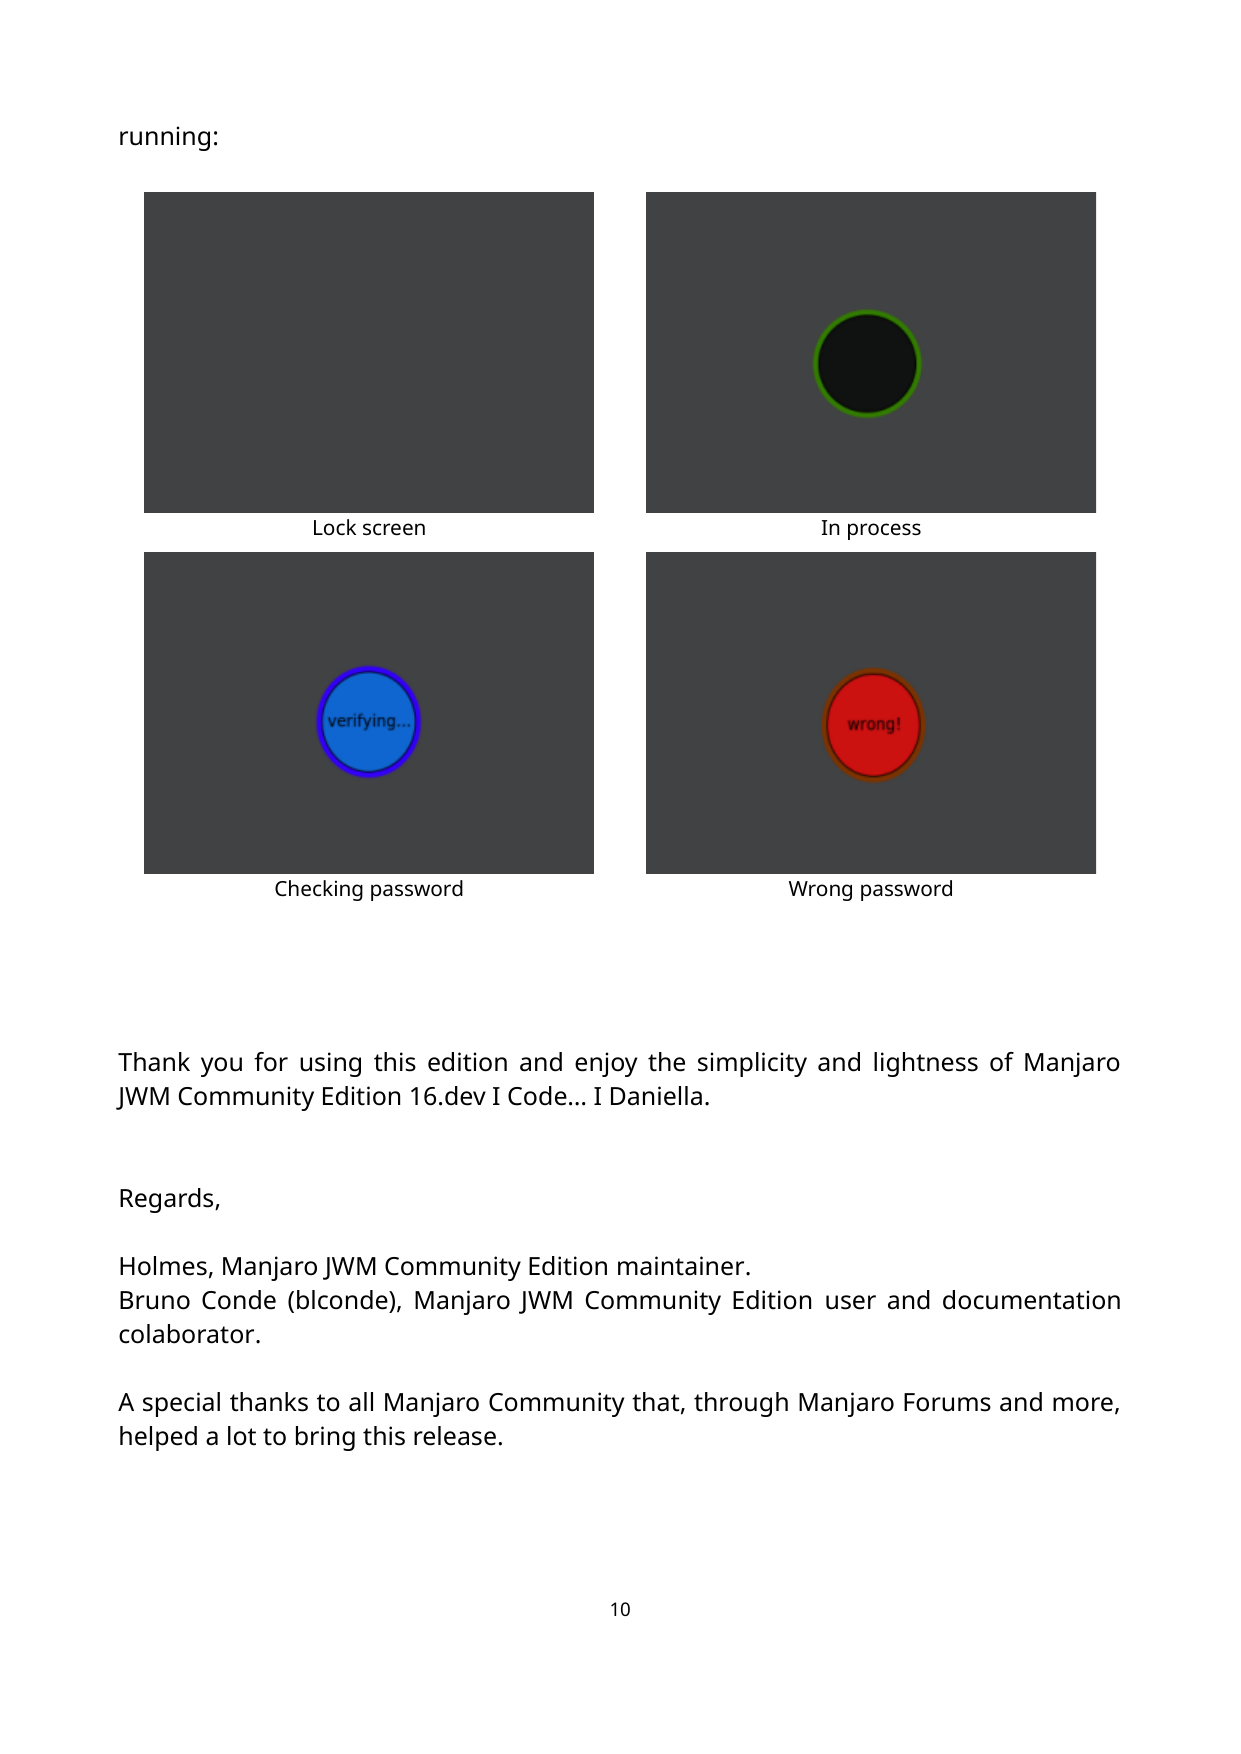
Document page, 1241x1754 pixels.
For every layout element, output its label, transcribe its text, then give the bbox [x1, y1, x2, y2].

text Bruno Conde (blconde), Manjaro JWM Community Edition user and documentation colaborator. [118, 1283, 1122, 1351]
picture [144, 192, 594, 513]
picture [646, 552, 1097, 874]
text Thank you for using this edition and enjoy the simplicity and lightness of Manjaro JWM Community Edition 16.dev I Code… I Daniella. [118, 1044, 1122, 1112]
text Holmes, Manjaro JWM Community Edition maintainer. [118, 1249, 1122, 1283]
table_header Lock screen [118, 186, 620, 547]
table_cell Wrong password [620, 547, 1122, 908]
table_header In process [620, 186, 1122, 547]
table_cell Checking password [118, 547, 620, 908]
text Regards, [118, 1181, 1122, 1215]
text running: [118, 118, 1122, 152]
picture [646, 192, 1097, 513]
picture [144, 552, 594, 874]
text A special thanks to all Manjaro Community that, through Manjaro Forums and more, helped a lot to bring this release. [118, 1385, 1122, 1453]
